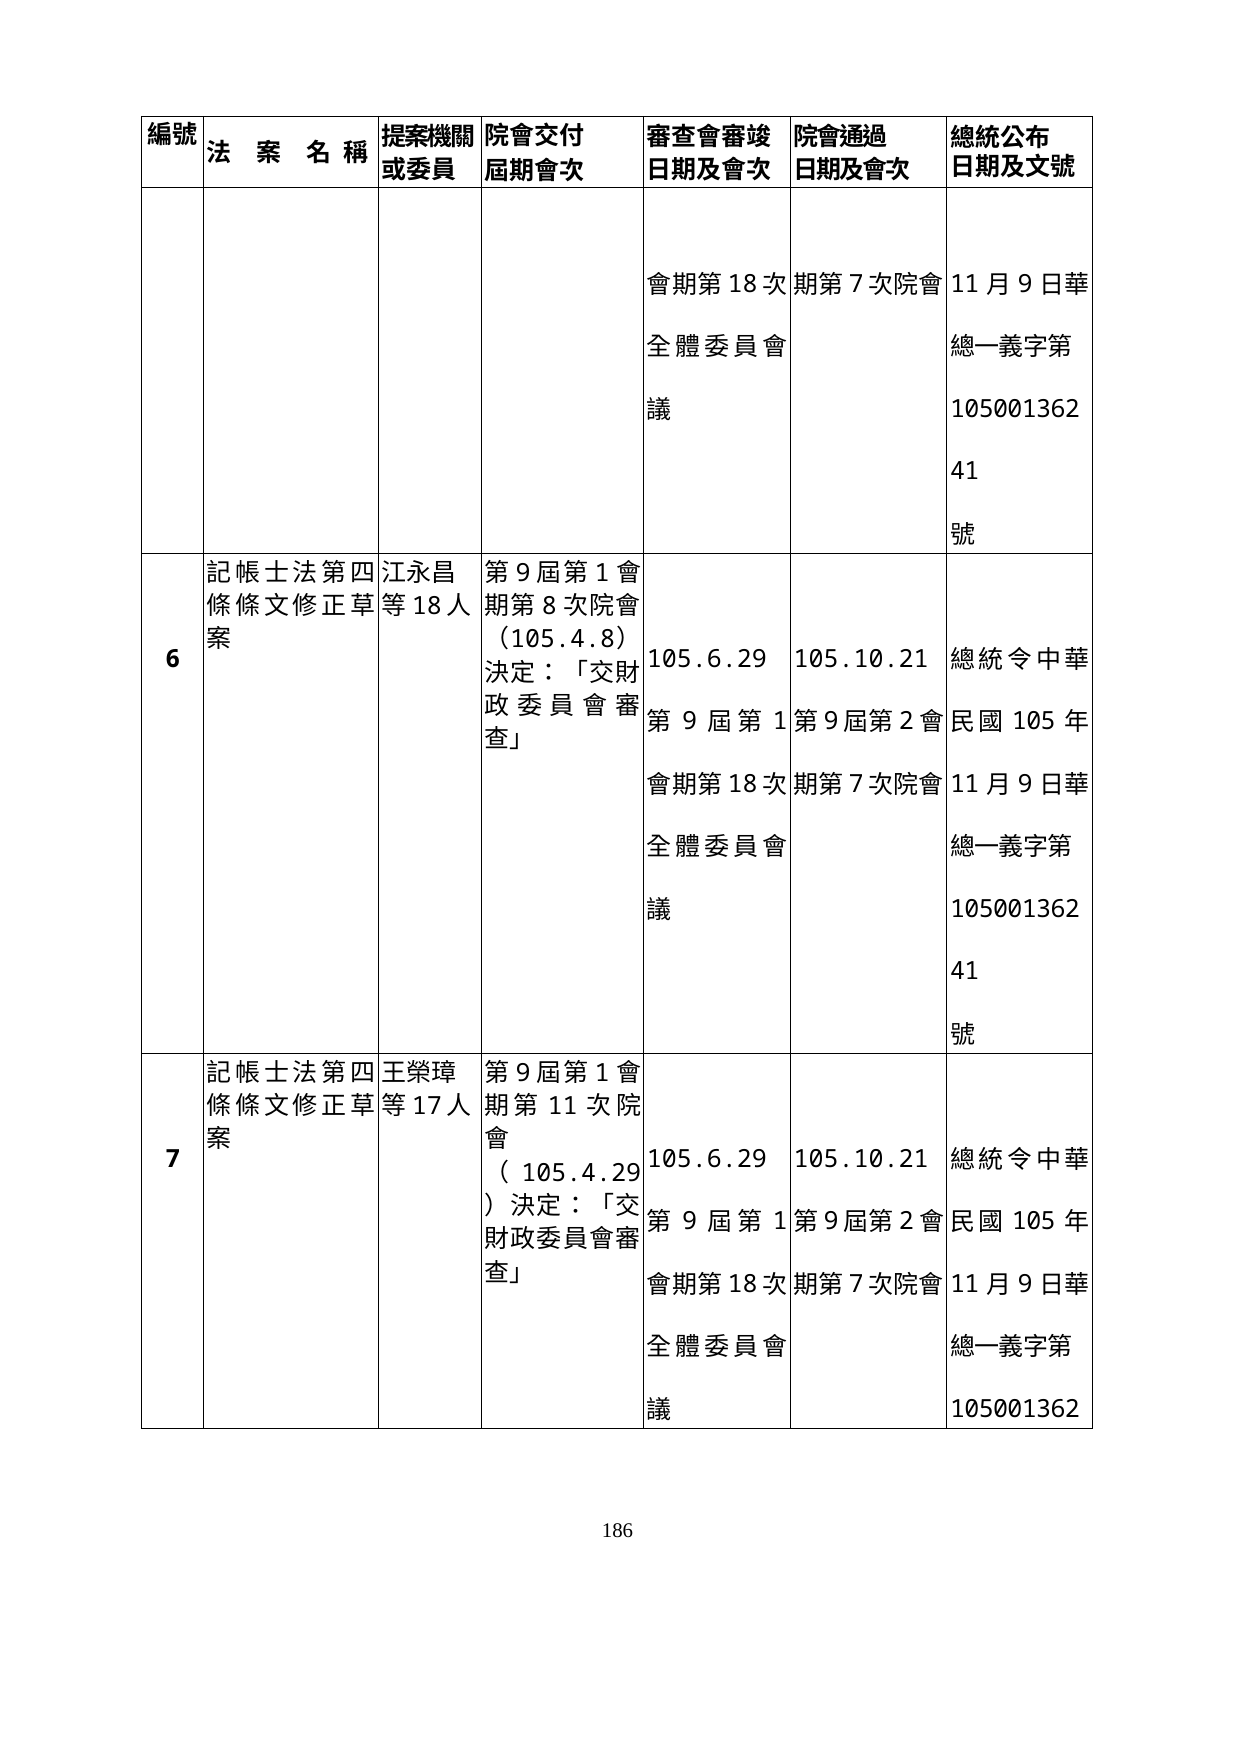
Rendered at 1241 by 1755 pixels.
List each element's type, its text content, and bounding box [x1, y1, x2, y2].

table_cell 總統令中華民國105年11月9日華總一義字第 10500136241 號 [947, 554, 1092, 1053]
table_cell 王榮璋等17人 [379, 1054, 481, 1428]
table_cell 105.10.21第9屆第2會期第7次院會 [791, 1054, 946, 1428]
table_cell 11月9日華總一義字第 10500136241 號 [947, 188, 1092, 553]
table_cell [142, 188, 203, 553]
table_cell 第9屆第1會期第8次院會（105.4.8）決定：「交財政委員會審查」 [482, 554, 643, 1053]
table_header 法 案 名 稱 [204, 117, 378, 187]
table_cell [142, 1054, 203, 1428]
table_header 編號 [142, 117, 203, 187]
table_cell 第9屆第1會期第11次院會（105.4.29）決定：「交財政委員會審查」 [482, 1054, 643, 1428]
table_header 院會交付 屆期會次 [482, 117, 643, 187]
table_cell [379, 188, 481, 553]
table_cell [482, 188, 643, 553]
table_cell 105.6.29第9屆第1會期第18次全體委員會議 [644, 1054, 790, 1428]
table_header 審查會審竣 日期及會次 [644, 117, 790, 187]
table_cell 會期第18次全體委員會議 [644, 188, 790, 553]
table_header 院會通過 日期及會次 [791, 117, 946, 187]
table_cell [204, 188, 378, 553]
table_cell [142, 554, 203, 1053]
table_cell 總統令中華民國105年11月9日華總一義字第 105001362 [947, 1054, 1092, 1428]
table_cell 105.10.21第9屆第2會期第7次院會 [791, 554, 946, 1053]
table_cell 記帳士法第四條條文修正草案 [204, 1054, 378, 1428]
table_header 提案機關 或委員 [379, 117, 481, 187]
table_header 總統公布 日期及文號 [947, 117, 1092, 187]
table_cell 105.6.29第9屆第1會期第18次全體委員會議 [644, 554, 790, 1053]
table_cell 期第7次院會 [791, 188, 946, 553]
table_cell 江永昌等18人 [379, 554, 481, 1053]
table_cell 記帳士法第四條條文修正草案 [204, 554, 378, 1053]
